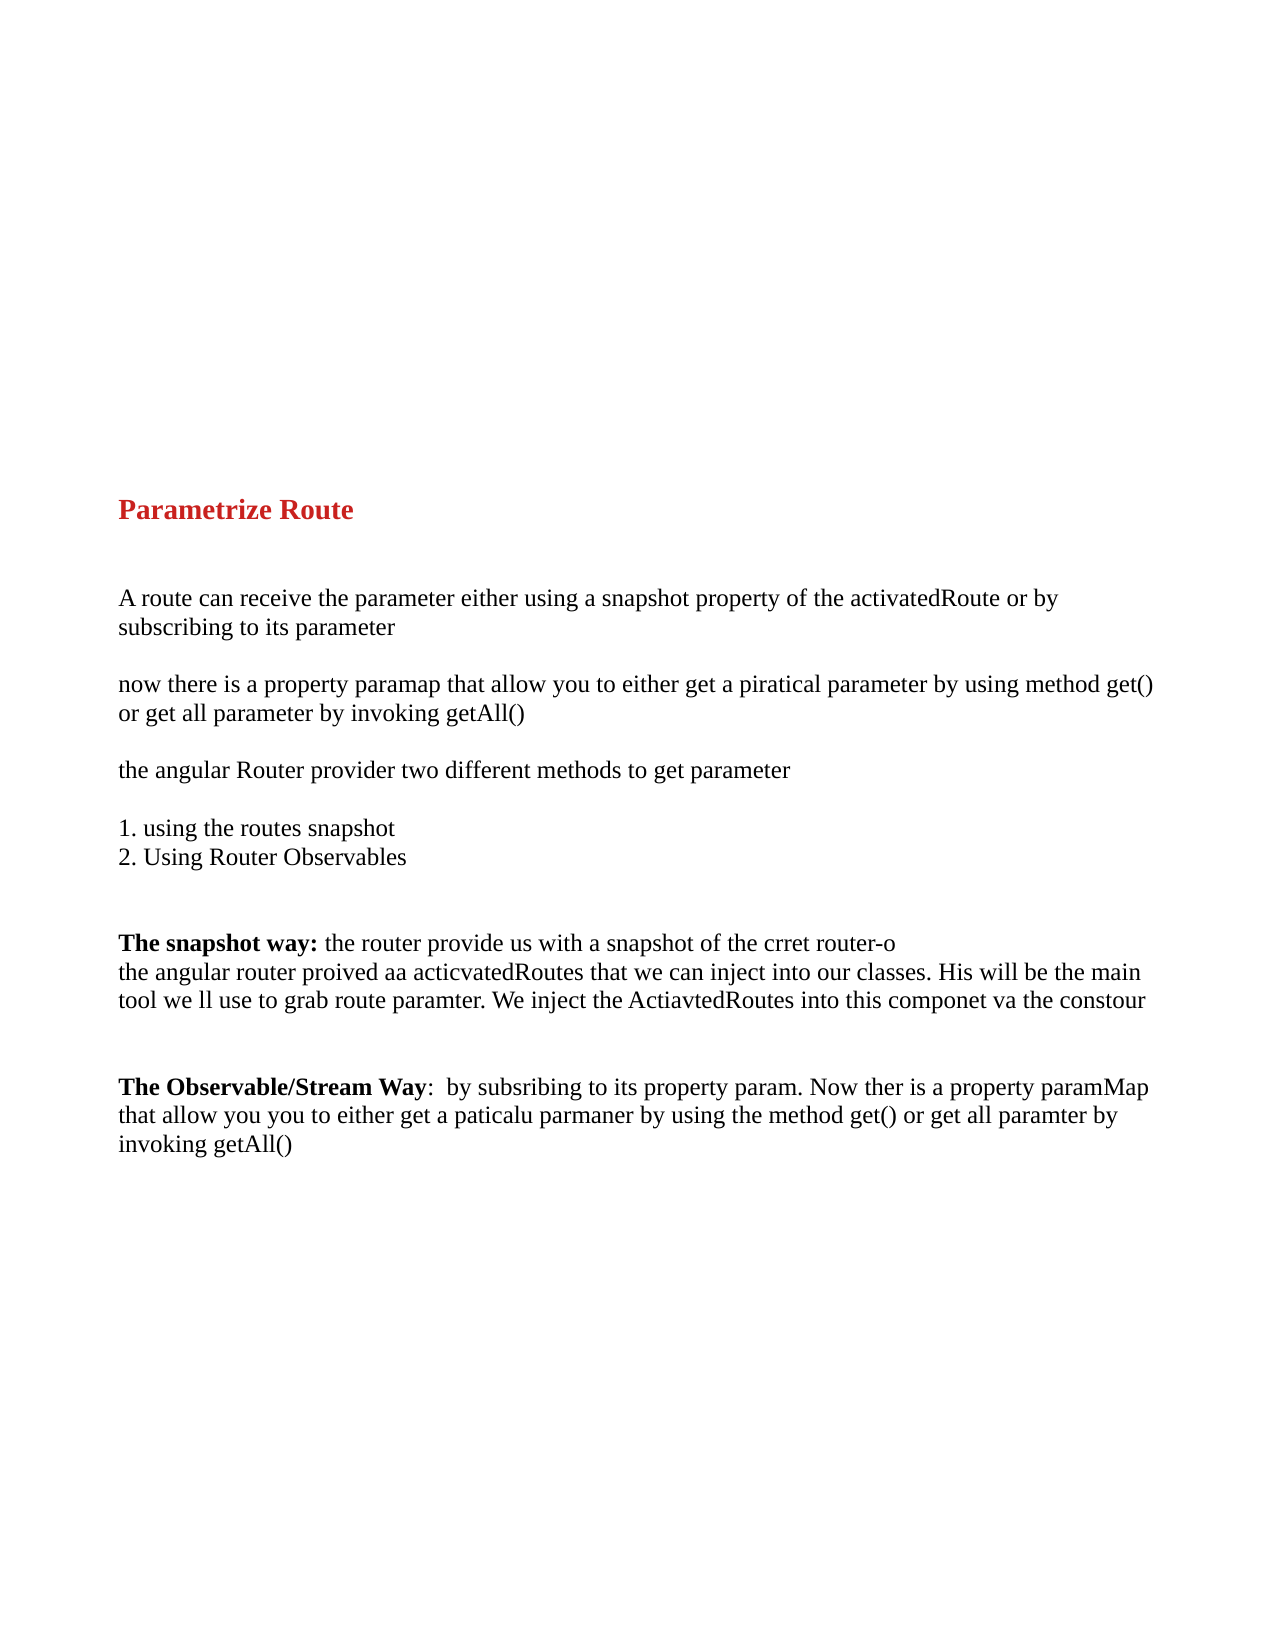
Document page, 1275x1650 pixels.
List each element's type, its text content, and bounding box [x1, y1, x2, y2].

text 1. using the routes snapshot [118, 813, 1157, 842]
text The Observable/Stream Way: by subsribing to its property param. Now ther is a property paramMap that allow you you to either get a paticalu parmaner by using the method get() or get all paramter by invoking getAll() [118, 1072, 1157, 1158]
text A route can receive the parameter either using a snapshot property of the activatedRoute or by subscribing to its parameter [118, 583, 1157, 640]
text Parametrize Route [118, 492, 1157, 525]
text the angular Router provider two different methods to get parameter [118, 755, 1157, 784]
text 2. Using Router Observables [118, 842, 1157, 870]
text The snapshot way: the router provide us with a snapshot of the crret router-o [118, 928, 1157, 957]
text the angular router proived aa acticvatedRoutes that we can inject into our classes. His will be the main tool we ll use to grab route paramter. We inject the ActiavtedRoutes into this componet va the constour [118, 957, 1157, 1014]
text now there is a property paramap that allow you to either get a piratical parameter by using method get() or get all parameter by invoking getAll() [118, 669, 1157, 727]
